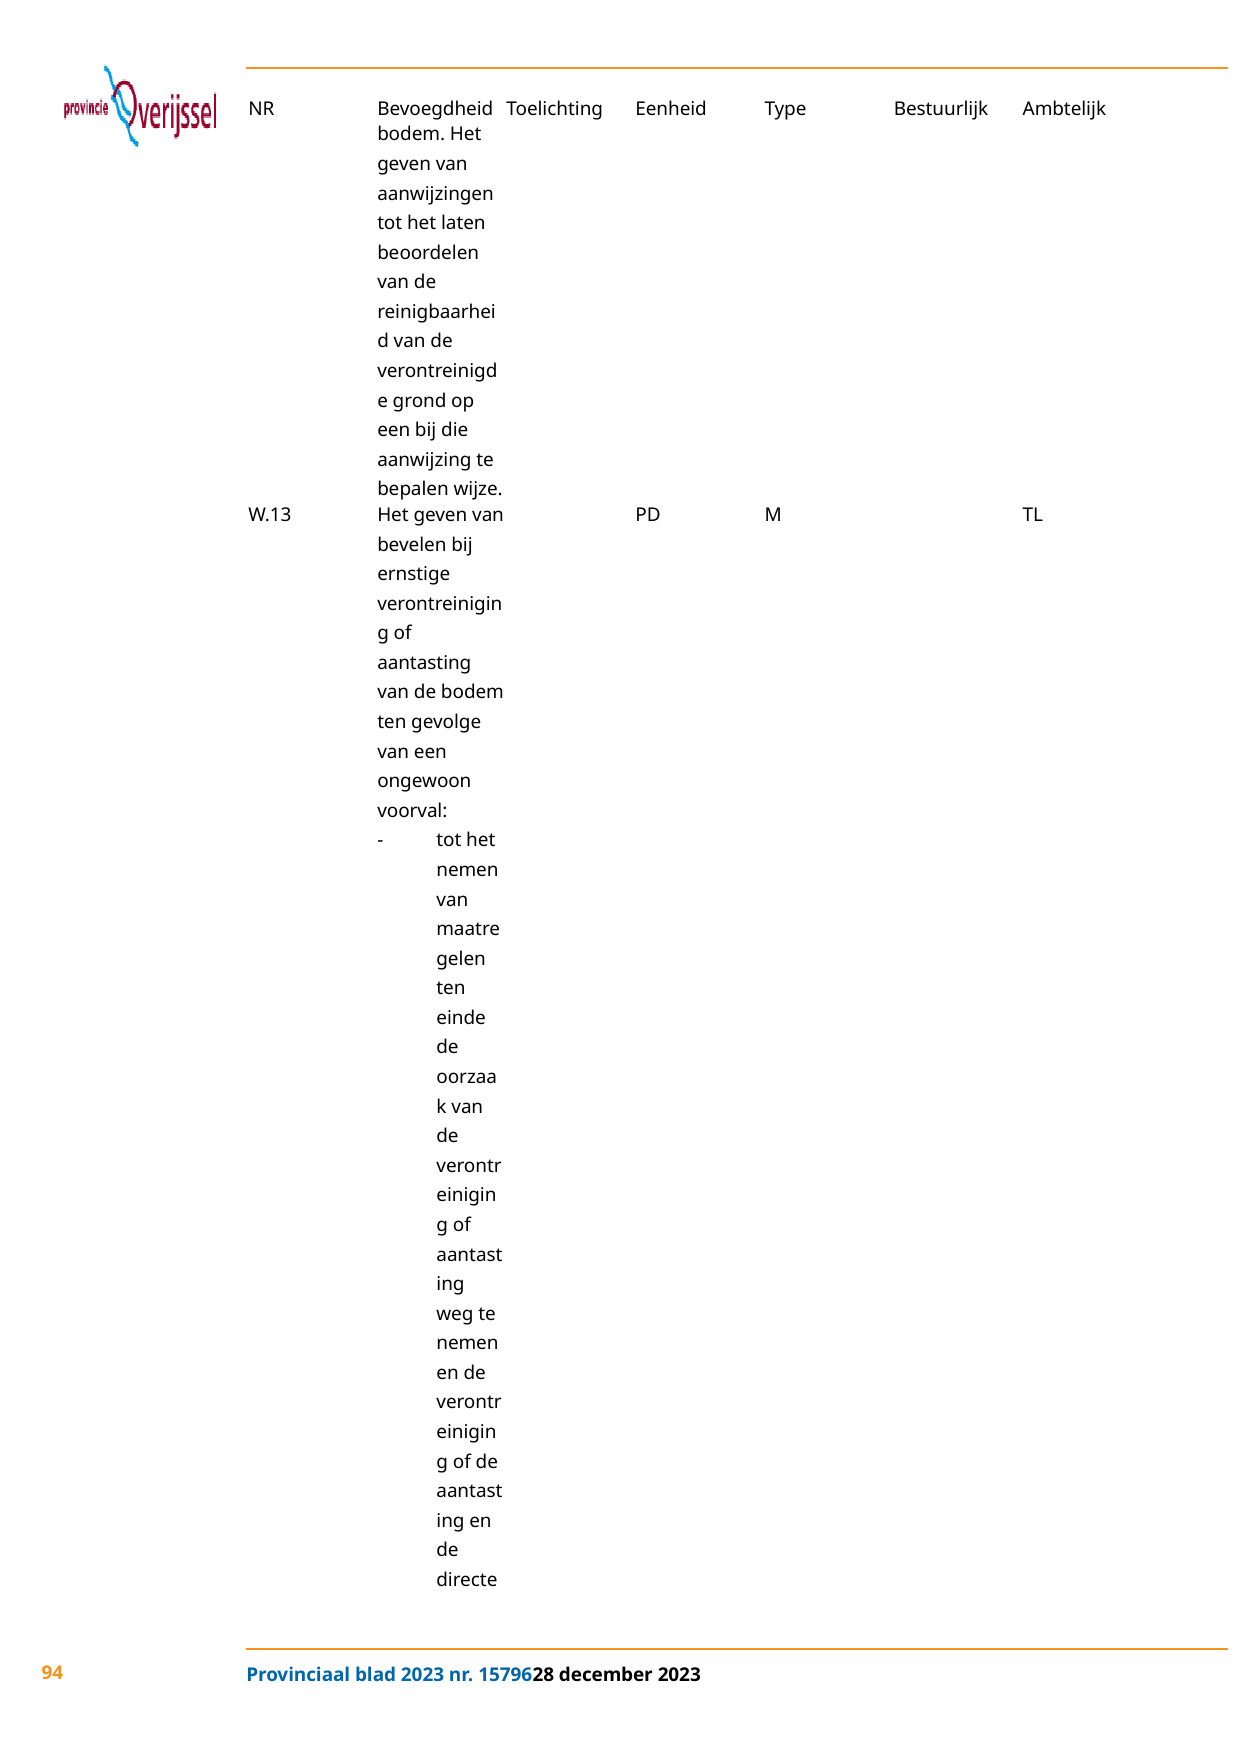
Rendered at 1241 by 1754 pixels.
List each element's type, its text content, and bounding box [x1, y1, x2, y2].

table_header Bevoegdheid [377, 95, 506, 121]
table_header Ambtelijk [1023, 95, 1152, 121]
table_cell [1023, 121, 1152, 501]
table_cell [764, 121, 893, 501]
table_cell M [764, 501, 893, 1592]
table_header Type [764, 95, 893, 121]
table_cell bodem. Het geven van aanwijzingen tot het laten beoordelen van de reinigbaarheid van de verontreinigde grond op een bij die aanwijzing te bepalen wijze. [377, 121, 506, 501]
table_cell W.13 [248, 501, 377, 1592]
table_header Toelichting [506, 95, 635, 121]
table_cell [506, 121, 635, 501]
table_cell PD [635, 501, 764, 1592]
table_header Bestuurlijk [894, 95, 1022, 121]
table_cell [894, 121, 1022, 501]
table_cell TL [1023, 501, 1152, 1592]
table_cell [248, 121, 377, 501]
table_cell [894, 501, 1022, 1592]
table_header NR [248, 95, 377, 121]
picture [41, 47, 231, 172]
table_cell Het geven van bevelen bij ernstige verontreiniging of aantasting van de bodem ten gevolge van een ongewoon voorval: tot het nemen van maatregelen ten einde de oorzaak van de verontreiniging of aantasting weg te nemen en de verontreiniging of de aantasting en de directe [377, 501, 506, 1592]
table_cell [635, 121, 764, 501]
table_header Eenheid [635, 95, 764, 121]
table_cell [506, 501, 635, 1592]
